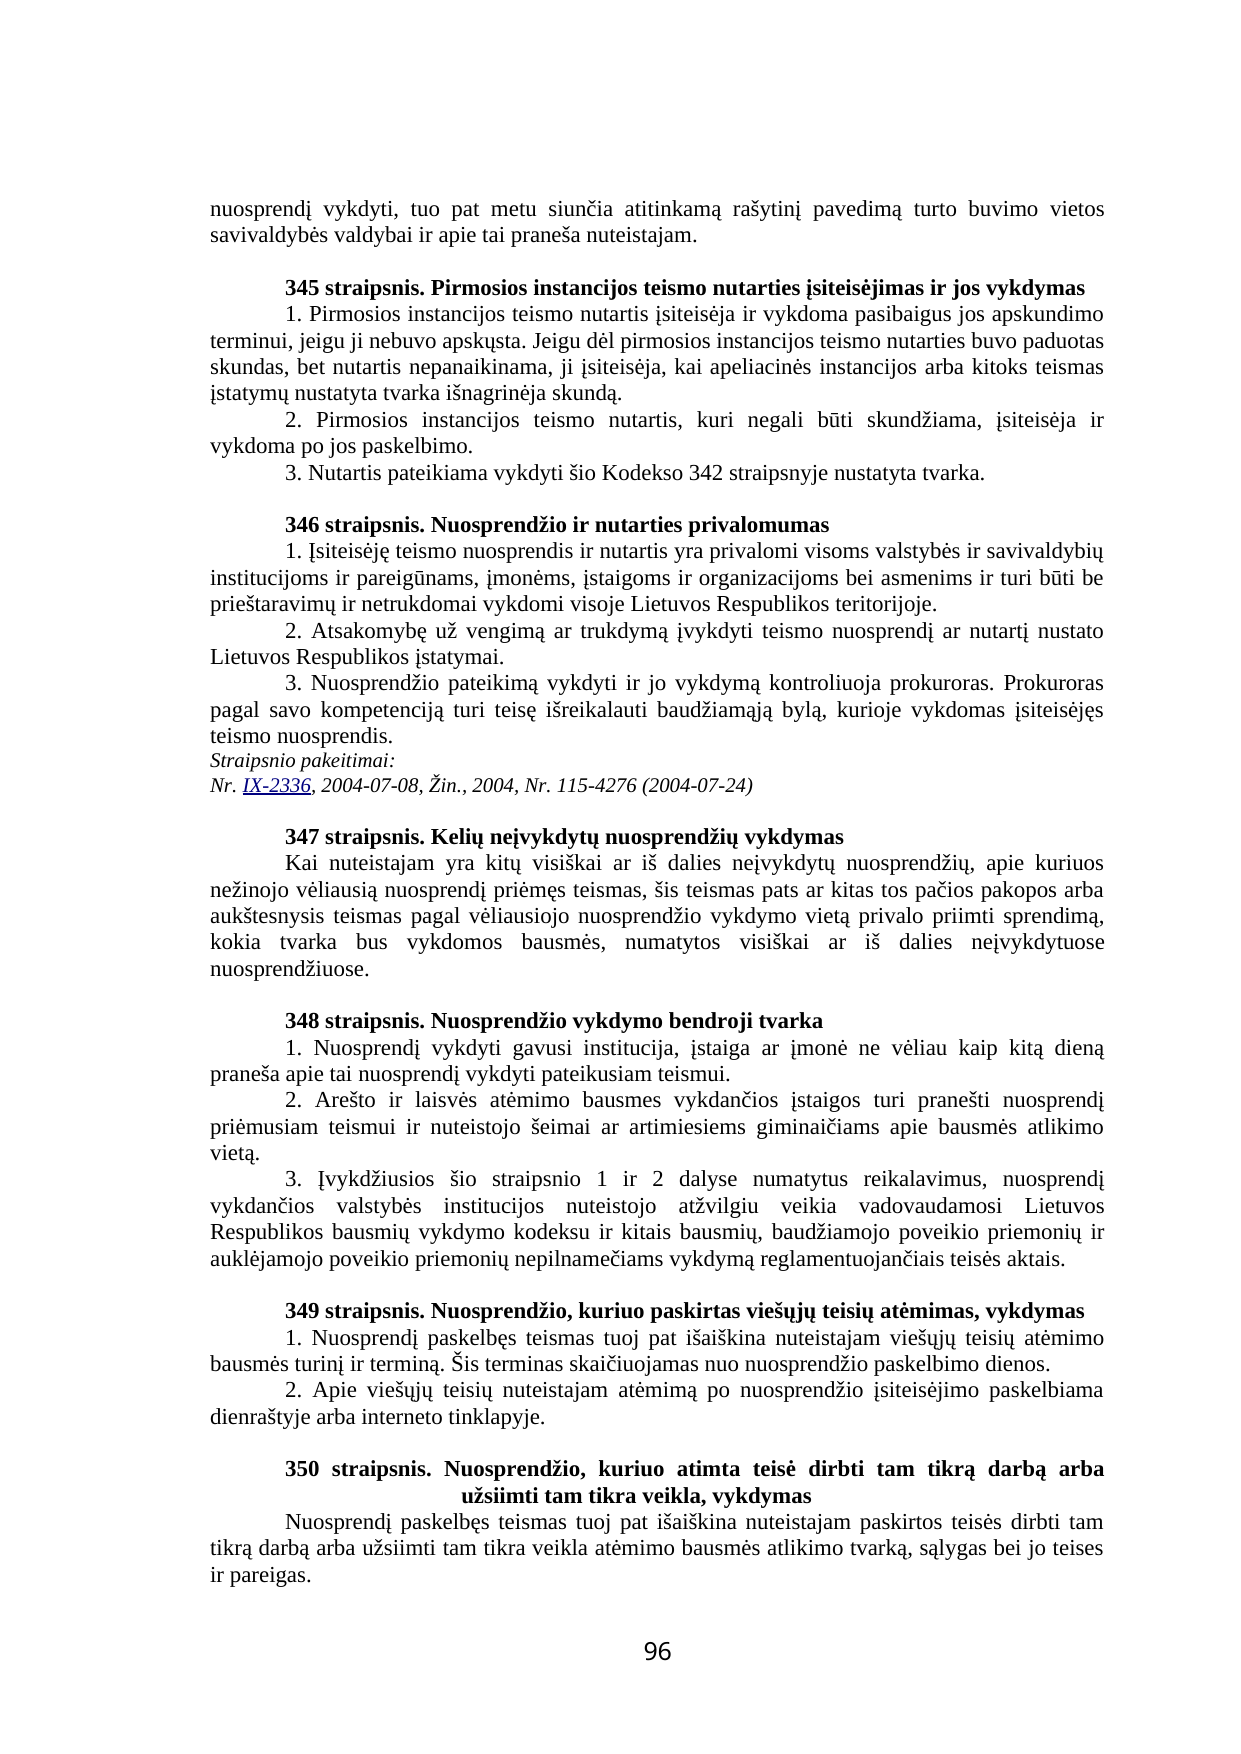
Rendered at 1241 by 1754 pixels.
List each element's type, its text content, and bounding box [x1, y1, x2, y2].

text Nuosprendį paskelbęs teismas tuoj pat išaiškina nuteistajam paskirtos teisės dirbti tam tikrą darbą arba užsiimti tam tikra veikla atėmimo bausmės atlikimo tvarką, sąlygas bei jo teises ir pareigas. [210, 1508, 1106, 1587]
text 345 straipsnis. Pirmosios instancijos teismo nutarties įsiteisėjimas ir jos vykdymas [285, 274, 1106, 300]
text 2. Pirmosios instancijos teismo nutartis, kuri negali būti skundžiama, įsiteisėja ir vykdoma po jos paskelbimo. [210, 406, 1106, 458]
text 1. Nuosprendį paskelbęs teismas tuoj pat išaiškina nuteistajam viešųjų teisių atėmimo bausmės turinį ir terminą. Šis terminas skaičiuojamas nuo nuosprendžio paskelbimo dienos. [210, 1324, 1106, 1376]
text 348 straipsnis. Nuosprendžio vykdymo bendroji tvarka [210, 1007, 1106, 1034]
text 346 straipsnis. Nuosprendžio ir nutarties privalomumas [210, 511, 1106, 538]
text nuosprendį vykdyti, tuo pat metu siunčia atitinkamą rašytinį pavedimą turto buvimo vietos savivaldybės valdybai ir apie tai praneša nuteistajam. [210, 195, 1106, 248]
text 3. Įvykdžiusios šio straipsnio 1 ir 2 dalyse numatytus reikalavimus, nuosprendį vykdančios valstybės institucijos nuteistojo atžvilgiu veikia vadovaudamosi Lietuvos Respublikos bausmių vykdymo kodeksu ir kitais bausmių, baudžiamojo poveikio priemonių ir auklėjamojo poveikio priemonių nepilnamečiams vykdymą reglamentuojančiais teisės aktais. [210, 1166, 1106, 1271]
text 350 straipsnis. Nuosprendžio, kuriuo atimta teisė dirbti tam tikrą darbą arba užsiimti tam tikra veikla, vykdymas [285, 1455, 1106, 1508]
text 3. Nutartis pateikiama vykdyti šio Kodekso 342 straipsnyje nustatyta tvarka. [210, 458, 1106, 485]
text Straipsnio pakeitimai: [210, 748, 1106, 772]
text 1. Pirmosios instancijos teismo nutartis įsiteisėja ir vykdoma pasibaigus jos apskundimo terminui, jeigu ji nebuvo apskųsta. Jeigu dėl pirmosios instancijos teismo nutarties buvo paduotas skundas, bet nutartis nepanaikinama, ji įsiteisėja, kai apeliacinės instancijos arba kitoks teismas įstatymų nustatyta tvarka išnagrinėja skundą. [210, 300, 1106, 406]
text 347 straipsnis. Kelių neįvykdytų nuosprendžių vykdymas [210, 823, 1106, 849]
text 2. Apie viešųjų teisių nuteistajam atėmimą po nuosprendžio įsiteisėjimo paskelbiama dienraštyje arba interneto tinklapyje. [210, 1376, 1106, 1429]
text Kai nuteistajam yra kitų visiškai ar iš dalies neįvykdytų nuosprendžių, apie kuriuos nežinojo vėliausią nuosprendį priėmęs teismas, šis teismas pats ar kitas tos pačios pakopos arba aukštesnysis teismas pagal vėliausiojo nuosprendžio vykdymo vietą privalo priimti sprendimą, kokia tvarka bus vykdomos bausmės, numatytos visiškai ar iš dalies neįvykdytuose nuosprendžiuose. [210, 849, 1106, 981]
text Nr. IX-2336, 2004-07-08, Žin., 2004, Nr. 115-4276 (2004-07-24) [210, 772, 1106, 797]
text 349 straipsnis. Nuosprendžio, kuriuo paskirtas viešųjų teisių atėmimas, vykdymas [285, 1297, 1106, 1324]
text 1. Įsiteisėję teismo nuosprendis ir nutartis yra privalomi visoms valstybės ir savivaldybių institucijoms ir pareigūnams, įmonėms, įstaigoms ir organizacijoms bei asmenims ir turi būti be prieštaravimų ir netrukdomai vykdomi visoje Lietuvos Respublikos teritorijoje. [210, 538, 1106, 617]
text 2. Arešto ir laisvės atėmimo bausmes vykdančios įstaigos turi pranešti nuosprendį priėmusiam teismui ir nuteistojo šeimai ar artimiesiems giminaičiams apie bausmės atlikimo vietą. [210, 1086, 1106, 1166]
text 2. Atsakomybę už vengimą ar trukdymą įvykdyti teismo nuosprendį ar nutartį nustato Lietuvos Respublikos įstatymai. [210, 617, 1106, 669]
text 3. Nuosprendžio pateikimą vykdyti ir jo vykdymą kontroliuoja prokuroras. Prokuroras pagal savo kompetenciją turi teisę išreikalauti baudžiamąją bylą, kurioje vykdomas įsiteisėjęs teismo nuosprendis. [210, 669, 1106, 748]
text 1. Nuosprendį vykdyti gavusi institucija, įstaiga ar įmonė ne vėliau kaip kitą dieną praneša apie tai nuosprendį vykdyti pateikusiam teismui. [210, 1034, 1106, 1086]
